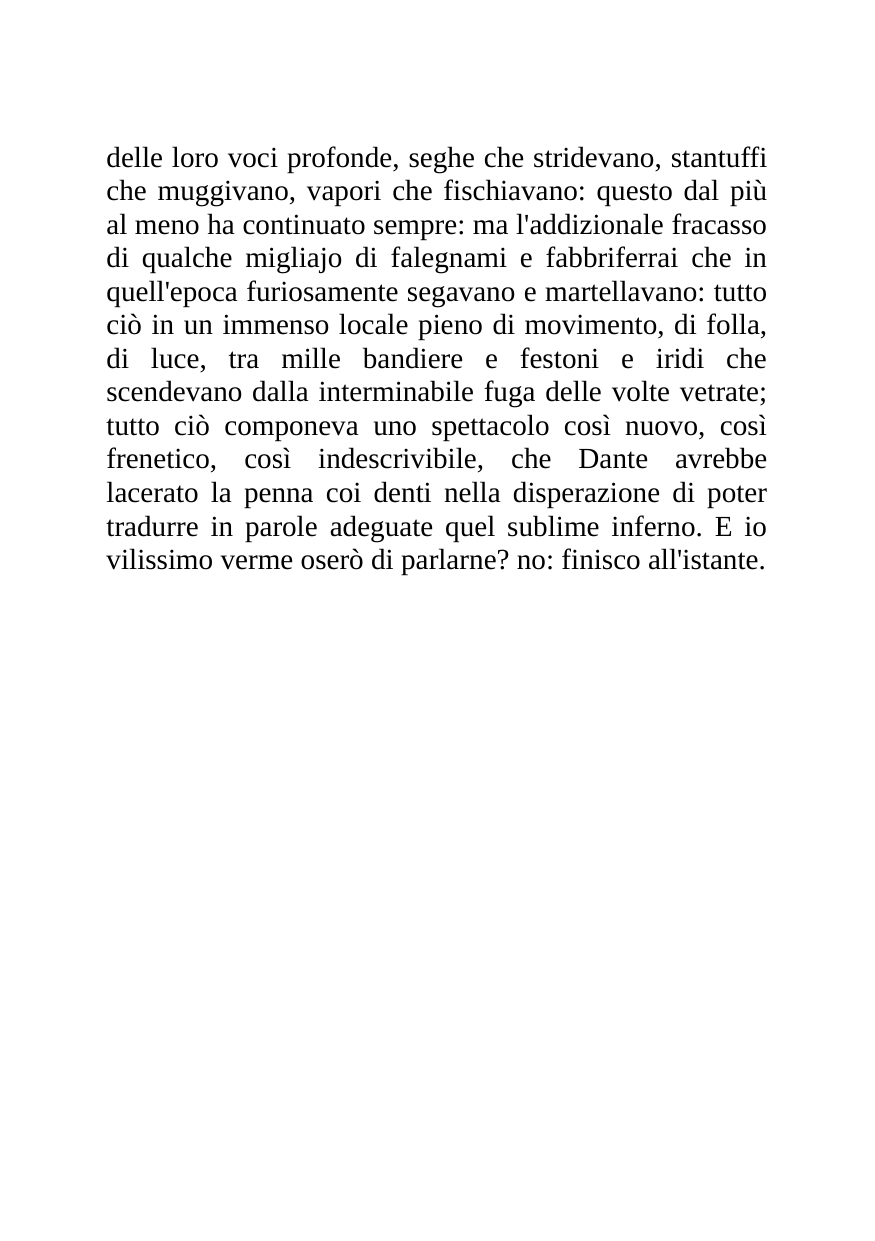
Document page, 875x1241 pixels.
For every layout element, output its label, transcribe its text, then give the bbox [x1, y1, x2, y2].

text delle loro voci profonde, seghe che stridevano, stantuffi che muggivano, vapori che fischiavano: questo dal più al meno ha continuato sempre: ma l'addizionale fracasso di qualche migliajo di falegnami e fabbriferrai che in quell'epoca furiosamente segavano e martellavano: tutto ciò in un immenso locale pieno di movimento, di folla, di luce, tra mille bandiere e festoni e iridi che scendevano dalla interminabile fuga delle volte vetrate; tutto ciò componeva uno spettacolo così nuovo, così frenetico, così indescrivibile, che Dante avrebbe lacerato la penna coi denti nella disperazione di poter tradurre in parole adeguate quel sublime inferno. E io vilissimo verme oserò di parlarne? no: finisco all'istante. [106, 140, 768, 576]
